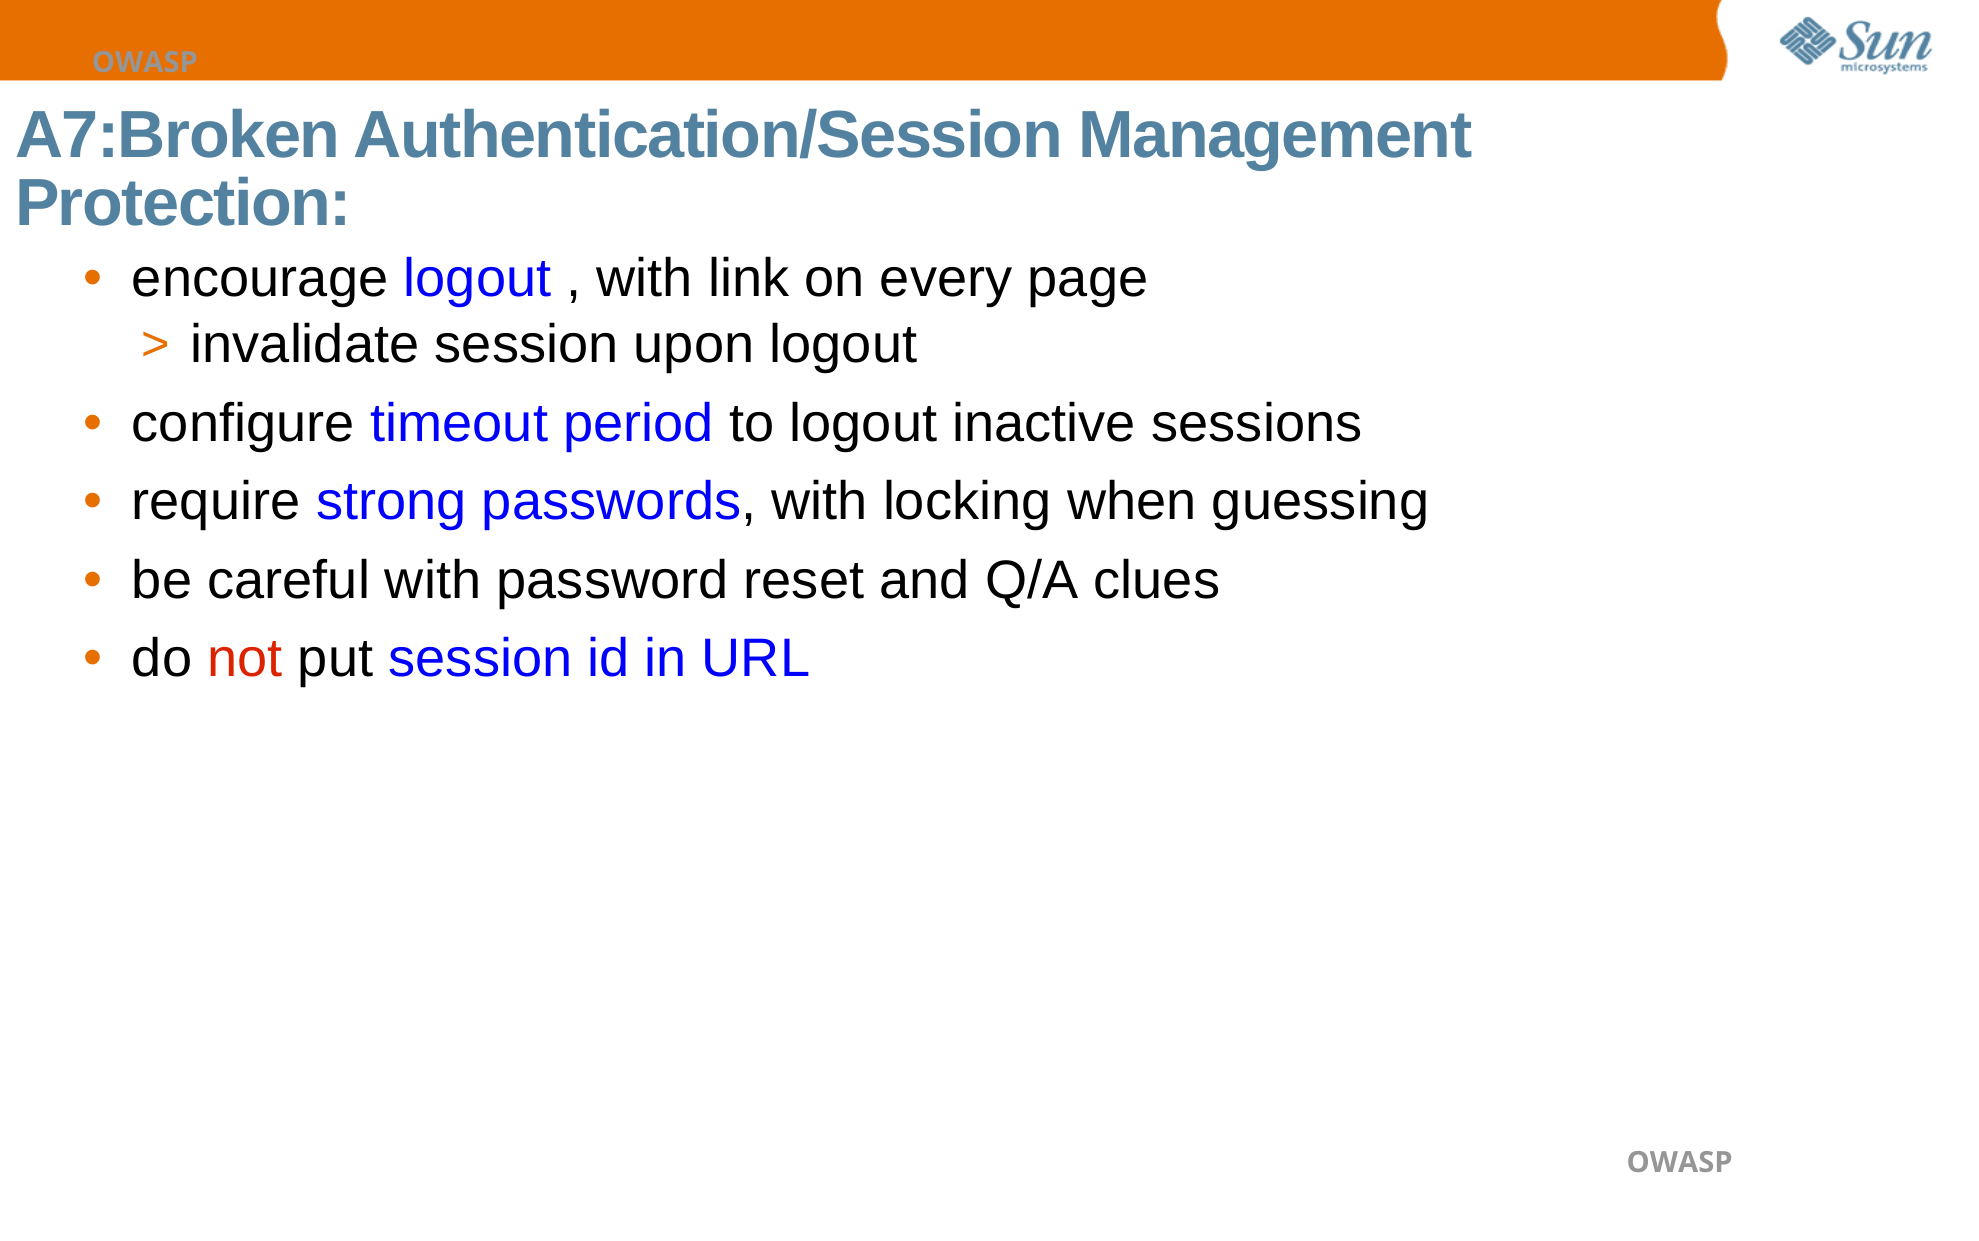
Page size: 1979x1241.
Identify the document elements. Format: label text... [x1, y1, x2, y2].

picture [0, 0, 1979, 83]
title A7:Broken Authentication/Session Management Protection: [0, 84, 1979, 258]
list encourage logout , with link on every page invalidate session upon logout configure timeout period to logout inactive sessions require strong passwords, with locking when guessing be careful with password reset and Q/A clues do not put session id in URL [49, 247, 1929, 1122]
